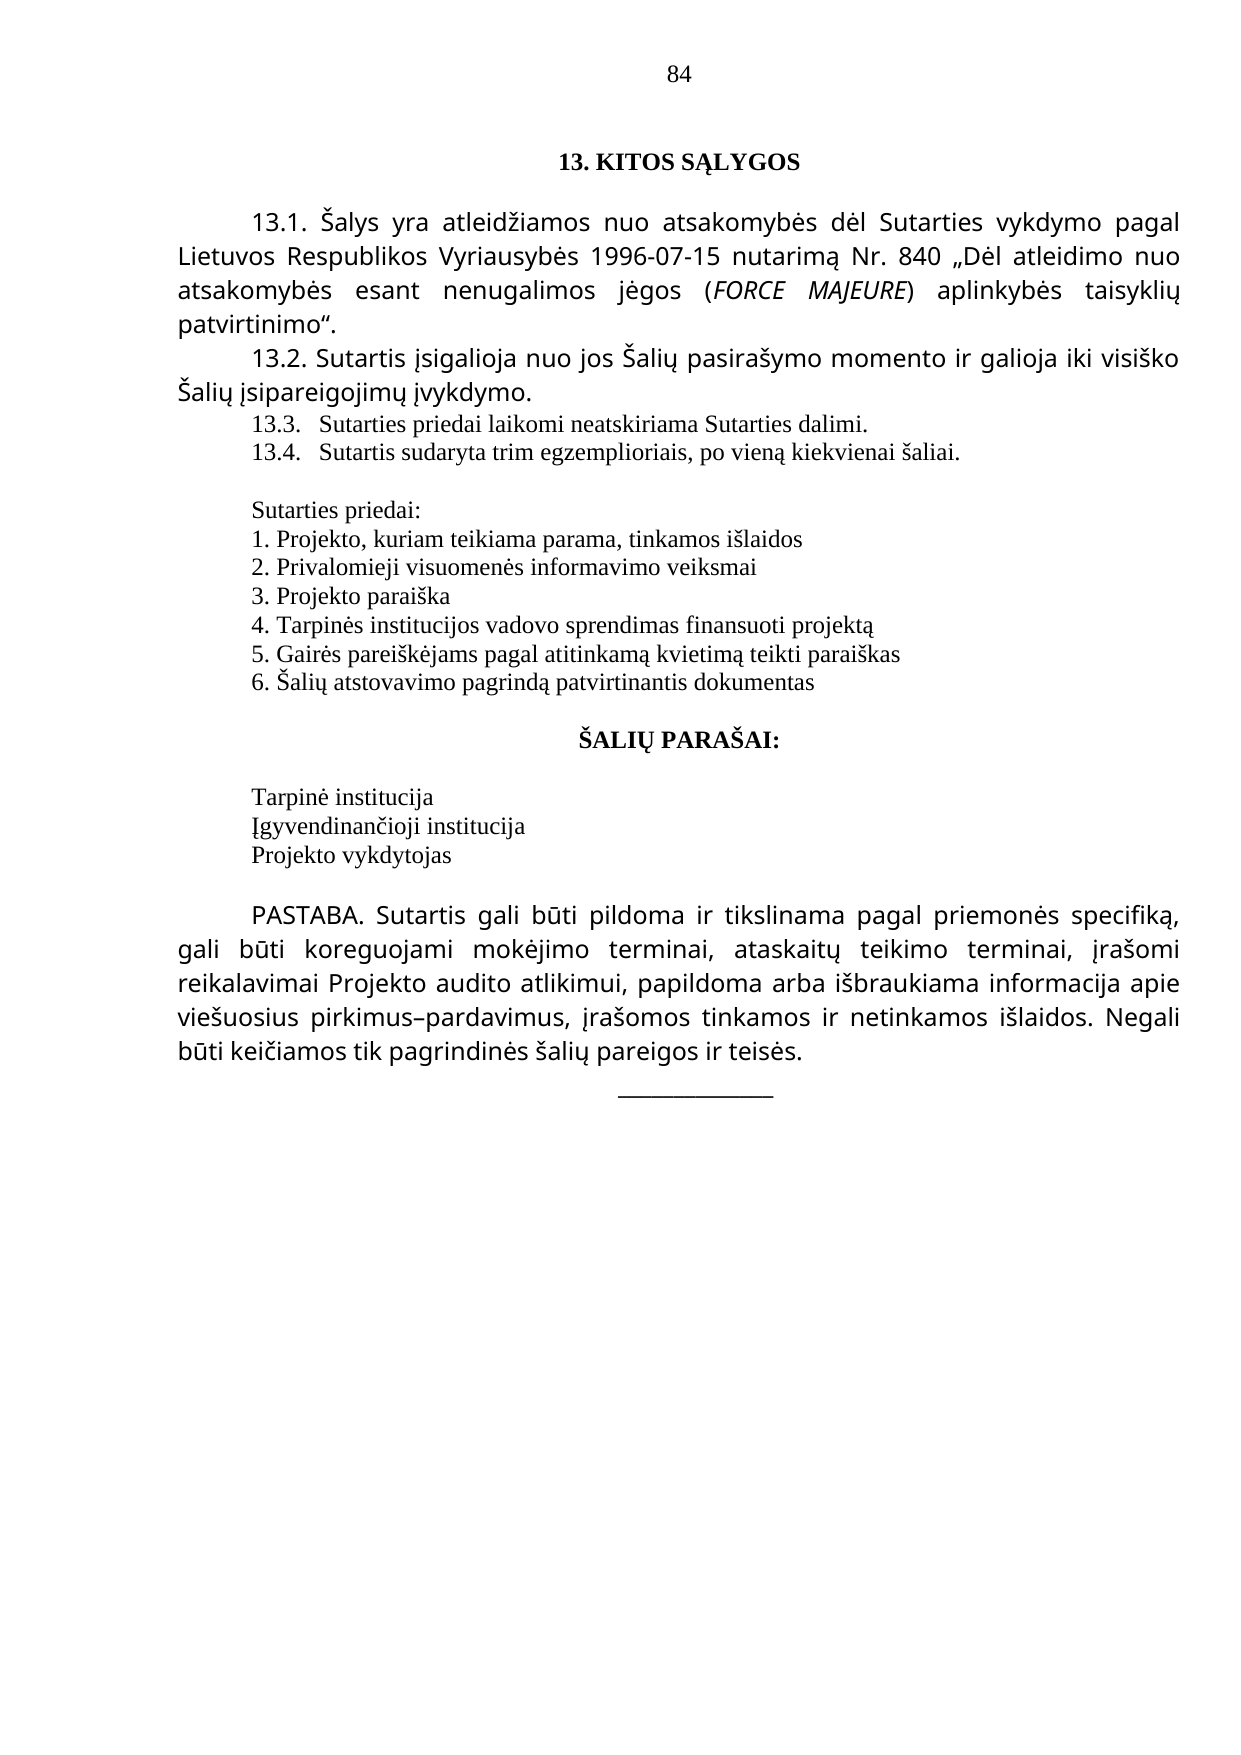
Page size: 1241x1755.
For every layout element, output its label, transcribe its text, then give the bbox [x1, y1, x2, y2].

text ŠALIŲ PARAŠAI: [177, 725, 1181, 754]
text 3. Projekto paraiška [177, 581, 1181, 610]
text Projekto vykdytojas [177, 840, 1181, 869]
text 2. Privalomieji visuomenės informavimo veiksmai [177, 552, 1181, 581]
text 13. KITOS SĄLYGOS [177, 147, 1181, 176]
text PASTABA. Sutartis gali būti pildoma ir tikslinama pagal priemonės specifiką, gali būti koreguojami mokėjimo terminai, ataskaitų teikimo terminai, įrašomi reikalavimai Projekto audito atlikimui, papildoma arba išbraukiama informacija apie viešuosius pirkimus–pardavimus, įrašomos tinkamos ir netinkamos išlaidos. Negali būti keičiamos tik pagrindinės šalių pareigos ir teisės. [177, 897, 1181, 1068]
text 5. Gairės pareiškėjams pagal atitinkamą kvietimą teikti paraiškas [177, 639, 1181, 667]
text ______________ [177, 1068, 1181, 1102]
text Sutarties priedai: [177, 495, 1181, 524]
text 1. Projekto, kuriam teikiama parama, tinkamos išlaidos [177, 524, 1181, 552]
text Įgyvendinančioji institucija [177, 811, 1181, 840]
text 4. Tarpinės institucijos vadovo sprendimas finansuoti projektą [177, 610, 1181, 639]
text 13.4. Sutartis sudaryta trim egzemplioriais, po vieną kiekvienai šaliai. [177, 437, 1181, 466]
text Tarpinė institucija [177, 782, 1181, 811]
text 13.1. Šalys yra atleidžiamos nuo atsakomybės dėl Sutarties vykdymo pagal Lietuvos Respublikos Vyriausybės 1996-07-15 nutarimą Nr. 840 „Dėl atleidimo nuo atsakomybės esant nenugalimos jėgos (FORCE MAJEURE) aplinkybės taisyklių patvirtinimo“. [177, 204, 1181, 341]
text 13.3. Sutarties priedai laikomi neatskiriama Sutarties dalimi. [177, 409, 1181, 437]
text 13.2. Sutartis įsigalioja nuo jos Šalių pasirašymo momento ir galioja iki visiško Šalių įsipareigojimų įvykdymo. [177, 341, 1181, 409]
text 6. Šalių atstovavimo pagrindą patvirtinantis dokumentas [177, 667, 1181, 696]
